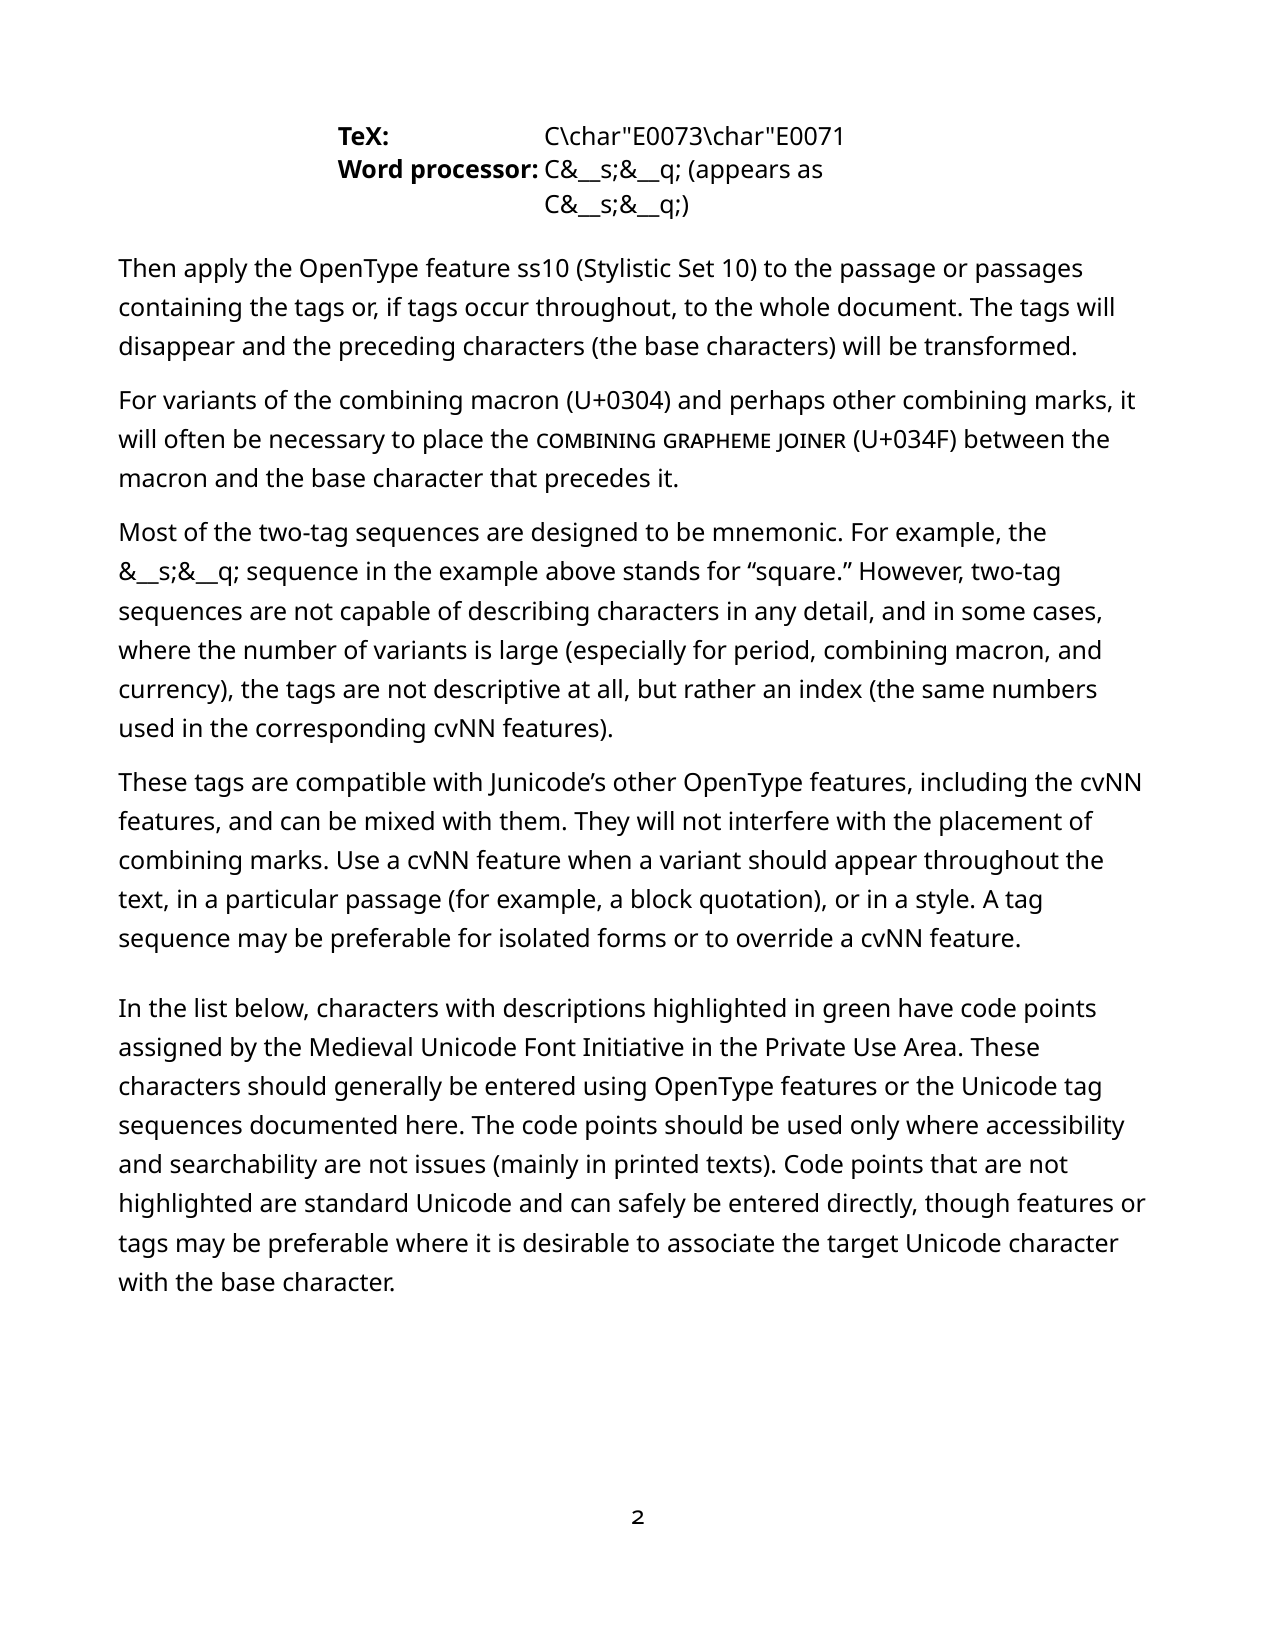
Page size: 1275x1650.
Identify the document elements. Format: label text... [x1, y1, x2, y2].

text These tags are compatible with Junicode’s other OpenType features, including the cvNN features, and can be mixed with them. They will not interfere with the placement of combining marks. Use a cvNN feature when a variant should appear throughout the text, in a particular passage (for example, a block quotation), or in a style. A tag sequence may be preferable for isolated forms or to override a cvNN feature. [118, 764, 1157, 955]
table_cell TeX: [338, 118, 544, 152]
text Most of the two-tag sequences are designed to be mnemonic. For example, the &__s;&__q; sequence in the example above stands for “square.” However, two-tag sequences are not capable of describing characters in any detail, and in some cases, where the number of variants is large (especially for period, combining macron, and currency), the tags are not descriptive at all, but rather an index (the same numbers used in the corresponding cvNN features). [118, 515, 1157, 745]
table_cell C&__s‌;&__q‌; (appears as C&__s;&__q;) [544, 152, 937, 220]
table_cell C\char"E0073\char"E0071 [544, 118, 937, 152]
text In the list below, characters with descriptions highlighted in green have code points assigned by the Medieval Unicode Font Initiative in the Private Use Area. These characters should generally be entered using OpenType features or the Unicode tag sequences documented here. The code points should be used only where accessibility and searchability are not issues (mainly in printed texts). Code points that are not highlighted are standard Unicode and can safely be entered directly, though features or tags may be preferable where it is desirable to associate the target Unicode character with the base character. [118, 990, 1157, 1298]
table_cell Word processor: [338, 152, 544, 220]
text For variants of the combining macron (U+0304) and perhaps other combining marks, it will often be necessary to place the COMBINING GRAPHEME JOINER (U+034F) between the macron and the base character that precedes it. [118, 383, 1157, 495]
text Then apply the OpenType feature ss10 (Stylistic Set 10) to the passage or passages containing the tags or, if tags occur throughout, to the whole document. The tags will disappear and the preceding characters (the base characters) will be transformed. [118, 250, 1157, 363]
